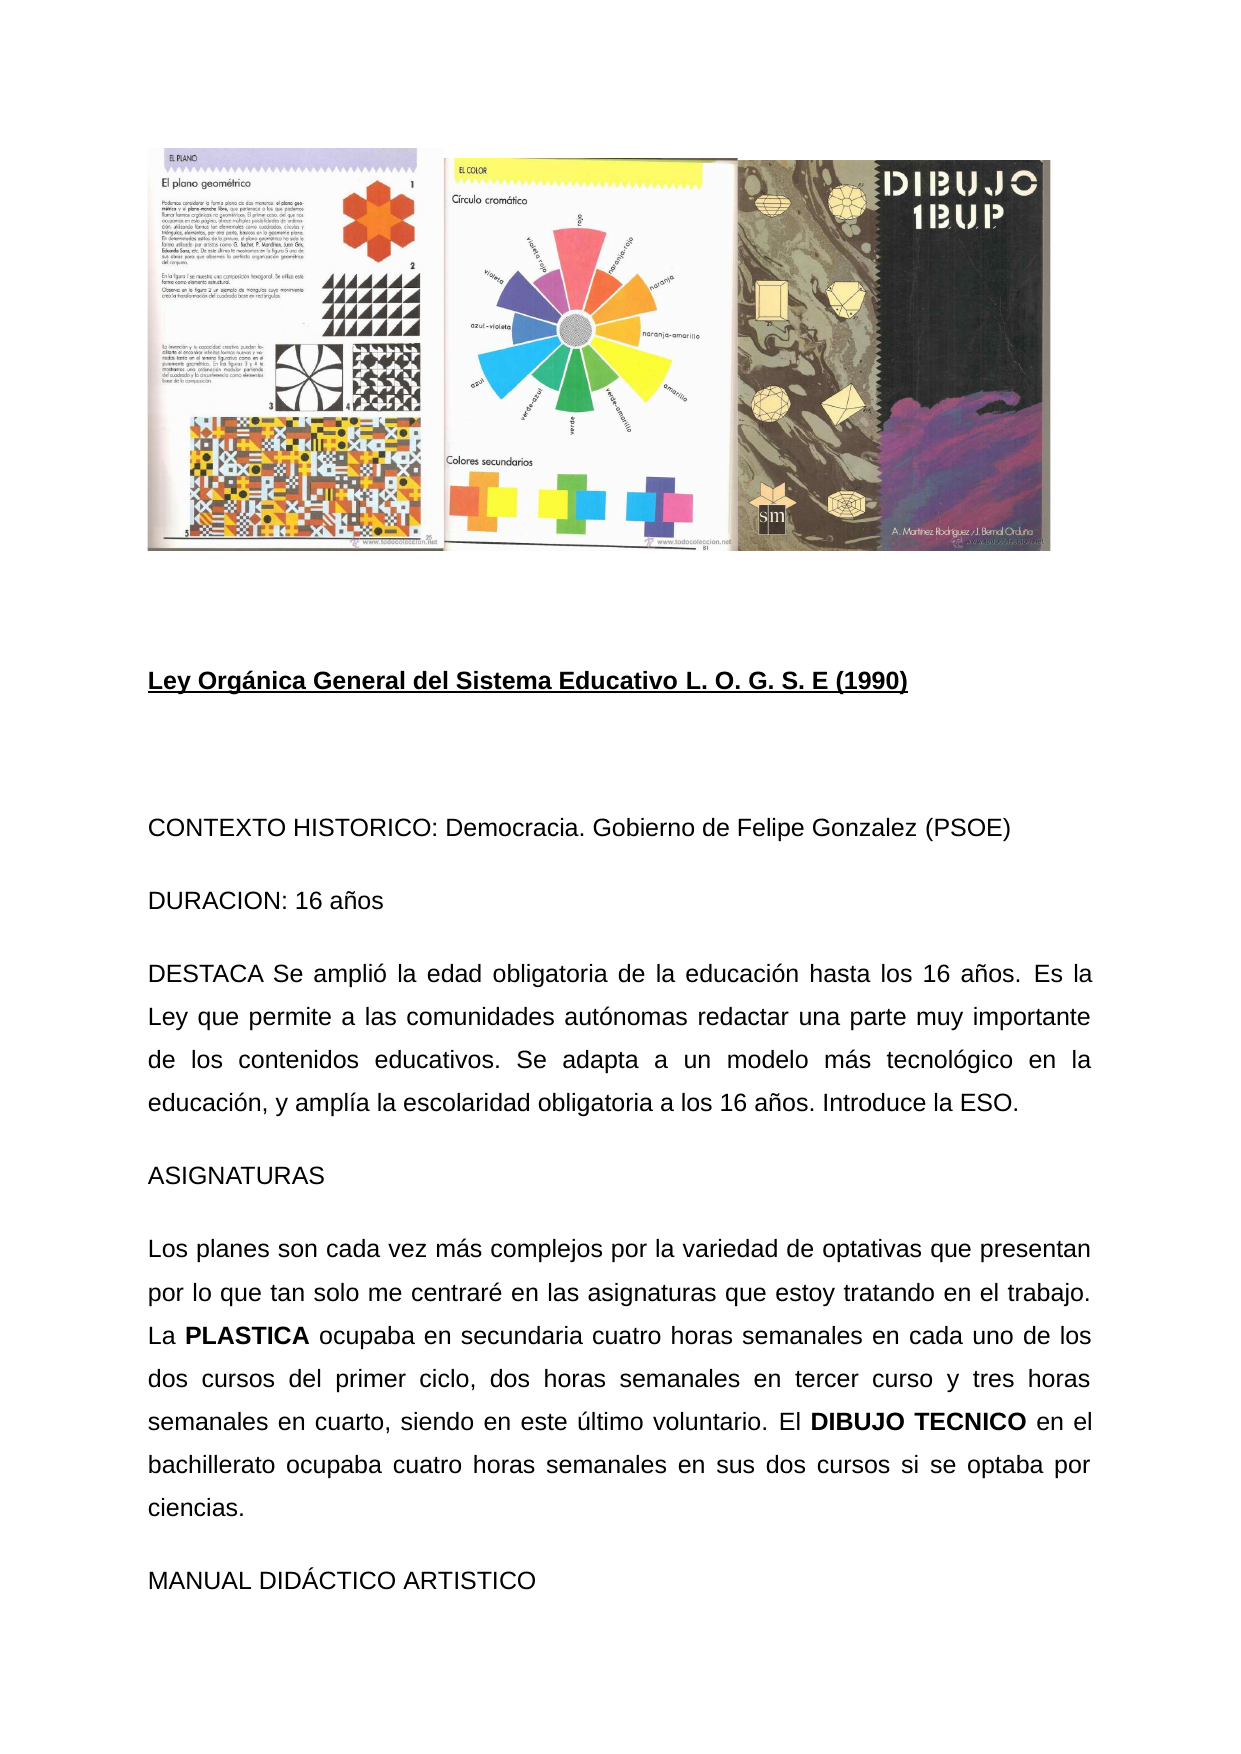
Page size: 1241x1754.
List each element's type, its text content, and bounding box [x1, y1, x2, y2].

text Ley Orgánica General del Sistema Educativo L. O. G. S. E (1990) [148, 666, 1093, 695]
text CONTEXTO HISTORICO: Democracia. Gobierno de Felipe Gonzalez (PSOE) [148, 813, 1093, 841]
text ASIGNATURAS [148, 1161, 1093, 1190]
text Los planes son cada vez más complejos por la variedad de optativas que presentan por lo que tan solo me centraré en las asignaturas que estoy tratando en el trabajo. La PLASTICA ocupaba en secundaria cuatro horas semanales en cada uno de los dos cursos del primer ciclo, dos horas semanales en tercer curso y tres horas semanales en cuarto, siendo en este último voluntario. El DIBUJO TECNICO en el bachillerato ocupaba cuatro horas semanales en sus dos cursos si se optaba por ciencias. [148, 1234, 1093, 1522]
picture [147, 148, 1051, 551]
text MANUAL DIDÁCTICO ARTISTICO [148, 1566, 1093, 1595]
text DURACION: 16 años [148, 886, 1093, 914]
text DESTACA Se amplió la edad obligatoria de la educación hasta los 16 años. Es la Ley que permite a las comunidades autónomas redactar una parte muy importante de los contenidos educativos. Se adapta a un modelo más tecnológico en la educación, y amplía la escolaridad obligatoria a los 16 años. Introduce la ESO. [148, 959, 1093, 1117]
